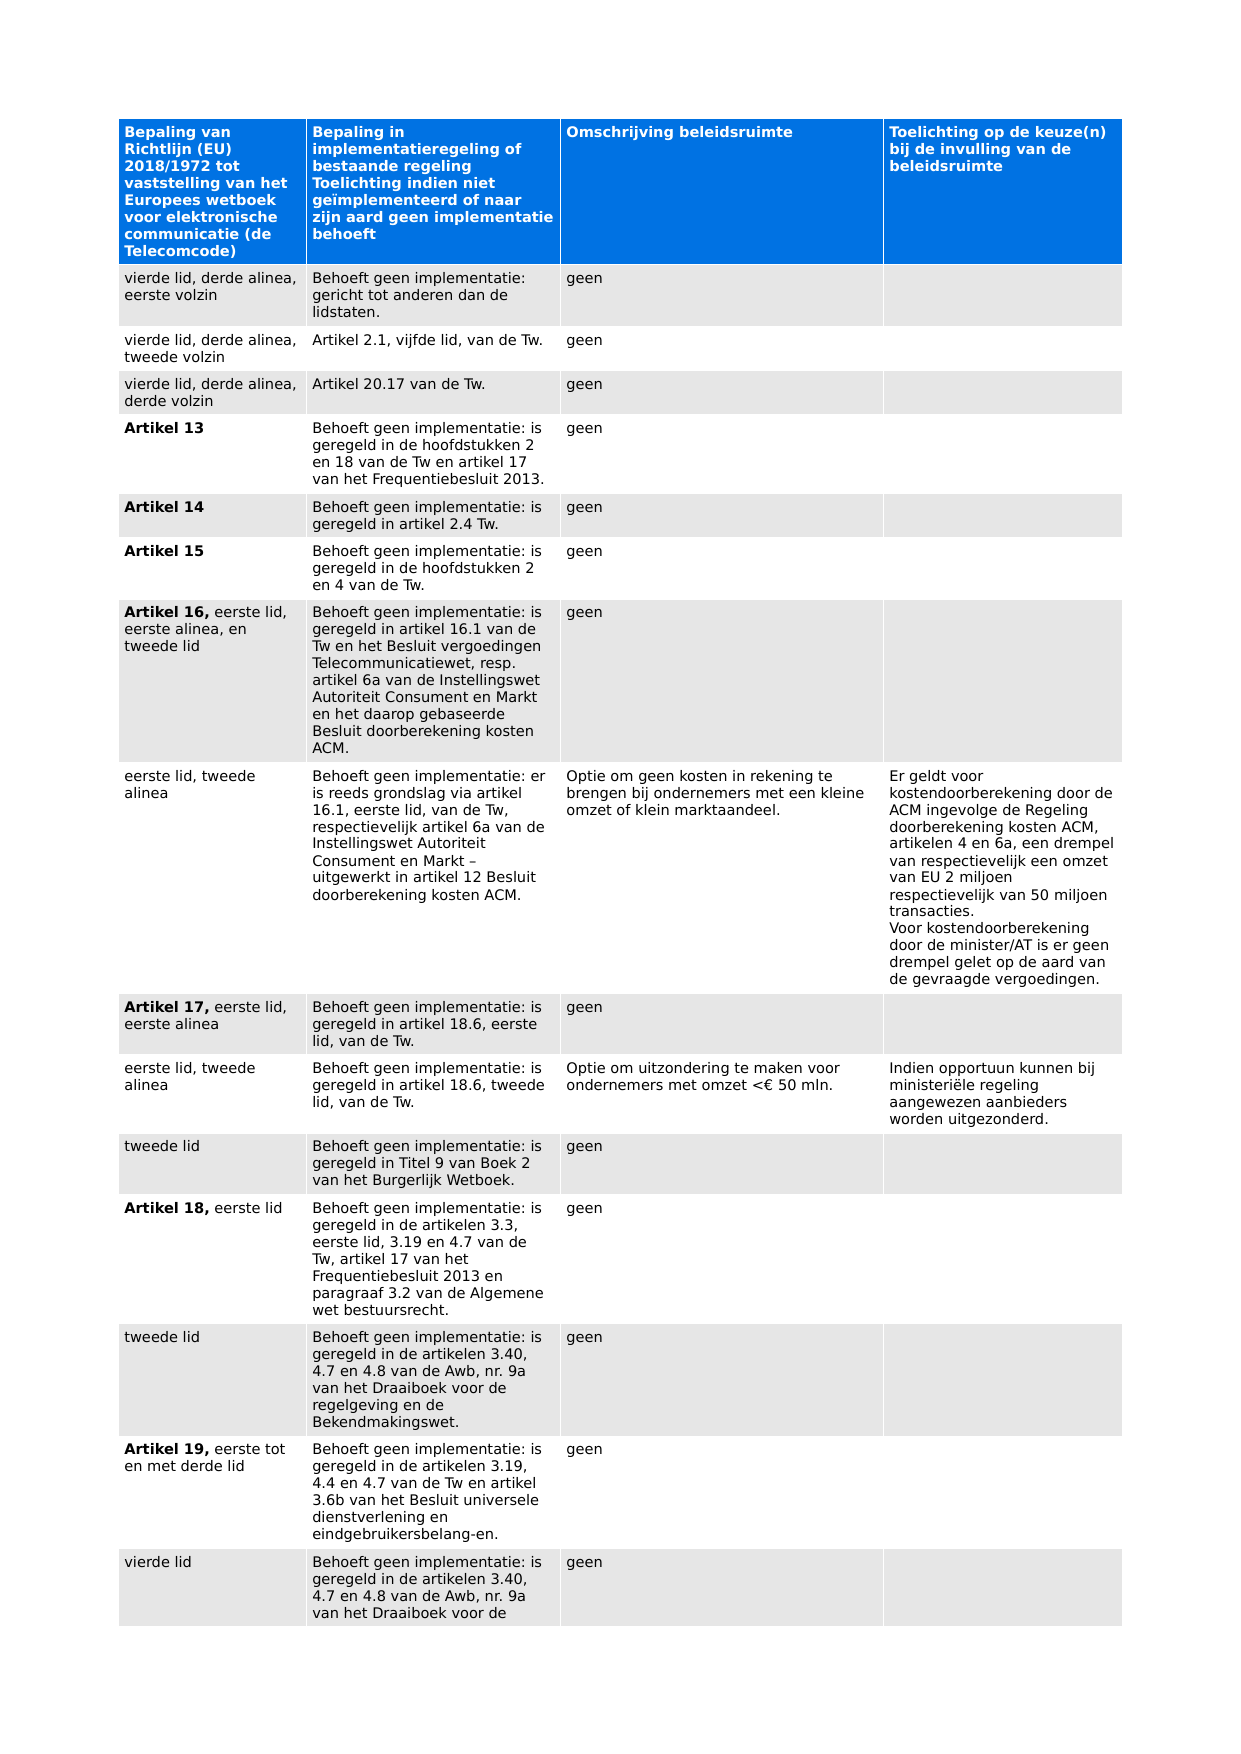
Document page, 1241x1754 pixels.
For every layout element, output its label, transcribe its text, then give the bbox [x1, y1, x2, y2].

table_cell Indien opportuun kunnen bij ministeriële regeling aangewezen aanbieders worden uitgezonderd. [884, 1055, 1122, 1133]
table_cell Behoeft geen implementatie: is geregeld in Titel 9 van Boek 2 van het Burgerlijk Wetboek. [307, 1134, 560, 1194]
table_cell Behoeft geen implementatie: is geregeld in de hoofdstukken 2 en 4 van de Tw. [307, 538, 560, 598]
table_cell [884, 327, 1122, 370]
table_cell [884, 416, 1122, 493]
table_cell Er geldt voor kostendoorberekening door de ACM ingevolge de Regeling doorberekening kosten ACM, artikelen 4 en 6a, een drempel van respectievelijk een omzet van EU 2 miljoen respectievelijk van 50 miljoen transacties. Voor kostendoorberekening door de minister/AT is er geen drempel gelet op de aard van de gevraagde vergoedingen. [884, 763, 1122, 993]
table_cell Behoeft geen implementatie: is geregeld in de artikelen 3.40, 4.7 en 4.8 van de Awb, nr. 9a van het Draaiboek voor de regelgeving en de Bekendmakingswet. [307, 1324, 560, 1436]
table_header Bepaling in implementatieregeling of bestaande regeling Toelichting indien niet geïmplementeerd of naar zijn aard geen implementatie behoeft [307, 119, 560, 264]
table_cell [884, 994, 1122, 1054]
table_cell geen [561, 994, 883, 1054]
table_cell Artikel 20.17 van de Tw. [307, 371, 560, 414]
table_cell Behoeft geen implementatie: is geregeld in artikel 18.6, tweede lid, van de Tw. [307, 1055, 560, 1133]
table_cell [884, 494, 1122, 537]
table_cell geen [561, 1437, 883, 1548]
table_cell tweede lid [119, 1324, 306, 1436]
table_cell Behoeft geen implementatie: is geregeld in de artikelen 3.3, eerste lid, 3.19 en 4.7 van de Tw, artikel 17 van het Frequentiebesluit 2013 en paragraaf 3.2 van de Algemene wet bestuursrecht. [307, 1195, 560, 1323]
table_cell geen [561, 1195, 883, 1323]
table_cell Artikel 16, eerste lid, eerste alinea, en tweede lid [119, 600, 306, 762]
table_cell [884, 265, 1122, 326]
table_cell tweede lid [119, 1134, 306, 1194]
table_cell geen [561, 265, 883, 326]
table_cell Artikel 2.1, vijfde lid, van de Tw. [307, 327, 560, 370]
table_cell [884, 371, 1122, 414]
table_cell vierde lid, derde alinea, tweede volzin [119, 327, 306, 370]
table_cell geen [561, 371, 883, 414]
table_cell [884, 1134, 1122, 1194]
table_cell [884, 1549, 1122, 1626]
table_cell Behoeft geen implementatie: is geregeld in artikel 16.1 van de Tw en het Besluit vergoedingen Telecommunicatiewet, resp. artikel 6a van de Instellingswet Autoriteit Consument en Markt en het daarop gebaseerde Besluit doorberekening kosten ACM. [307, 600, 560, 762]
table_cell Behoeft geen implementatie: is geregeld in artikel 18.6, eerste lid, van de Tw. [307, 994, 560, 1054]
table_cell geen [561, 1549, 883, 1626]
table_cell geen [561, 1134, 883, 1194]
table_cell Behoeft geen implementatie: is geregeld in artikel 2.4 Tw. [307, 494, 560, 537]
table_header Bepaling van Richtlijn (EU) 2018/1972 tot vaststelling van het Europees wetboek voor elektronische communicatie (de Telecomcode) [119, 119, 306, 264]
table_cell geen [561, 327, 883, 370]
table_cell Artikel 18, eerste lid [119, 1195, 306, 1323]
table_cell geen [561, 538, 883, 598]
table_cell Artikel 19, eerste tot en met derde lid [119, 1437, 306, 1548]
table_cell vierde lid, derde alinea, derde volzin [119, 371, 306, 414]
table_cell Artikel 17, eerste lid, eerste alinea [119, 994, 306, 1054]
table_cell Behoeft geen implementatie: is geregeld in de hoofdstukken 2 en 18 van de Tw en artikel 17 van het Frequentiebesluit 2013. [307, 416, 560, 493]
table_cell Behoeft geen implementatie: gericht tot anderen dan de lidstaten. [307, 265, 560, 326]
table_cell Optie om geen kosten in rekening te brengen bij ondernemers met een kleine omzet of klein marktaandeel. [561, 763, 883, 993]
table_cell geen [561, 1324, 883, 1436]
table_cell Optie om uitzondering te maken voor ondernemers met omzet <€ 50 mln. [561, 1055, 883, 1133]
table_cell [884, 538, 1122, 598]
table_cell Behoeft geen implementatie: is geregeld in de artikelen 3.40, 4.7 en 4.8 van de Awb, nr. 9a van het Draaiboek voor de [307, 1549, 560, 1626]
table_cell [884, 600, 1122, 762]
table_cell geen [561, 416, 883, 493]
table_cell Behoeft geen implementatie: er is reeds grondslag via artikel 16.1, eerste lid, van de Tw, respectievelijk artikel 6a van de Instellingswet Autoriteit Consument en Markt – uitgewerkt in artikel 12 Besluit doorberekening kosten ACM. [307, 763, 560, 993]
table_header Omschrijving beleidsruimte [561, 119, 883, 264]
table_cell [884, 1437, 1122, 1548]
table_cell vierde lid, derde alinea, eerste volzin [119, 265, 306, 326]
table_cell geen [561, 600, 883, 762]
table_cell Artikel 13 [119, 416, 306, 493]
table_cell eerste lid, tweede alinea [119, 1055, 306, 1133]
table_cell vierde lid [119, 1549, 306, 1626]
table_cell Behoeft geen implementatie: is geregeld in de artikelen 3.19, 4.4 en 4.7 van de Tw en artikel 3.6b van het Besluit universele dienstverlening en eindgebruikersbelang-en. [307, 1437, 560, 1548]
table_cell geen [561, 494, 883, 537]
table_cell eerste lid, tweede alinea [119, 763, 306, 993]
table_cell Artikel 15 [119, 538, 306, 598]
table_header Toelichting op de keuze(n) bij de invulling van de beleidsruimte [884, 119, 1122, 264]
table_cell Artikel 14 [119, 494, 306, 537]
table_cell [884, 1324, 1122, 1436]
table_cell [884, 1195, 1122, 1323]
